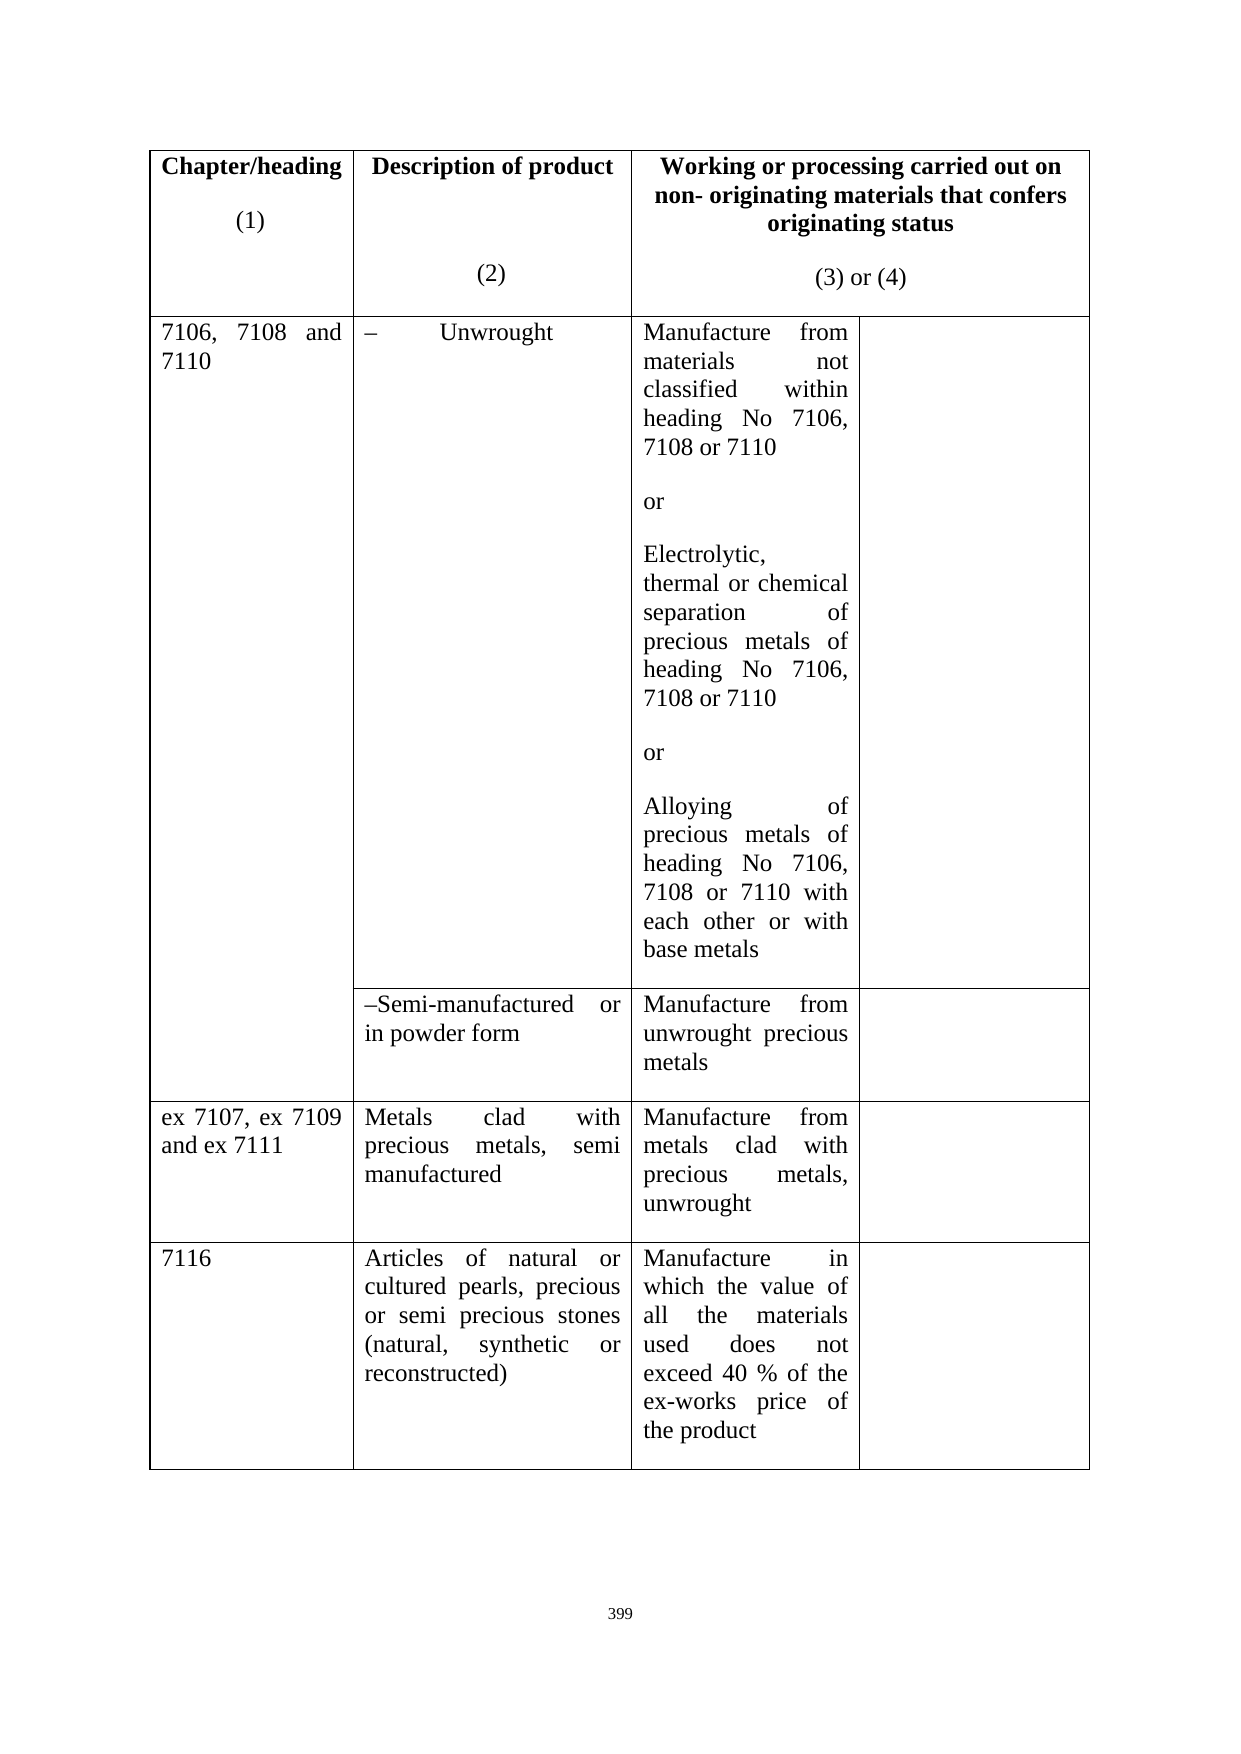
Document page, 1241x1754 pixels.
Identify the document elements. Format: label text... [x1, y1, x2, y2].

table_header Working or processing carried out on non- originating materials that confers originating status (3) or (4) [632, 151, 1089, 316]
table_cell ex 7107, ex 7109 and ex 7111 [151, 1102, 353, 1242]
table_cell Articles of natural or cultured pearls, precious or semi precious stones (natural, synthetic or reconstructed) [354, 1243, 631, 1469]
table_cell –Semi-manufactured or in powder form [354, 989, 631, 1101]
table_header Chapter/heading (1) [151, 151, 353, 316]
table_cell – Unwrought [354, 317, 631, 988]
table_cell [860, 1243, 1089, 1469]
table_cell 7116 [151, 1243, 353, 1469]
table_cell 7106, 7108 and 7110 [151, 317, 353, 1101]
table_cell [860, 1102, 1089, 1242]
table_header Description of product (2) [354, 151, 631, 316]
table_cell [860, 317, 1089, 988]
table_cell Manufacture in which the value of all the materials used does not exceed 40 % of the ex-works price of the product [632, 1243, 859, 1469]
table_cell Manufacture from metals clad with precious metals, unwrought [632, 1102, 859, 1242]
table_cell Manufacture from unwrought precious metals [632, 989, 859, 1101]
table_cell Metals clad with precious metals, semi manufactured [354, 1102, 631, 1242]
table_cell Manufacture from materials not classified within heading No 7106, 7108 or 7110 or Electrolytic, thermal or chemical separation of precious metals of heading No 7106, 7108 or 7110 or Alloying of precious metals of heading No 7106, 7108 or 7110 with each other or with base metals [632, 317, 859, 988]
table_cell [860, 989, 1089, 1101]
